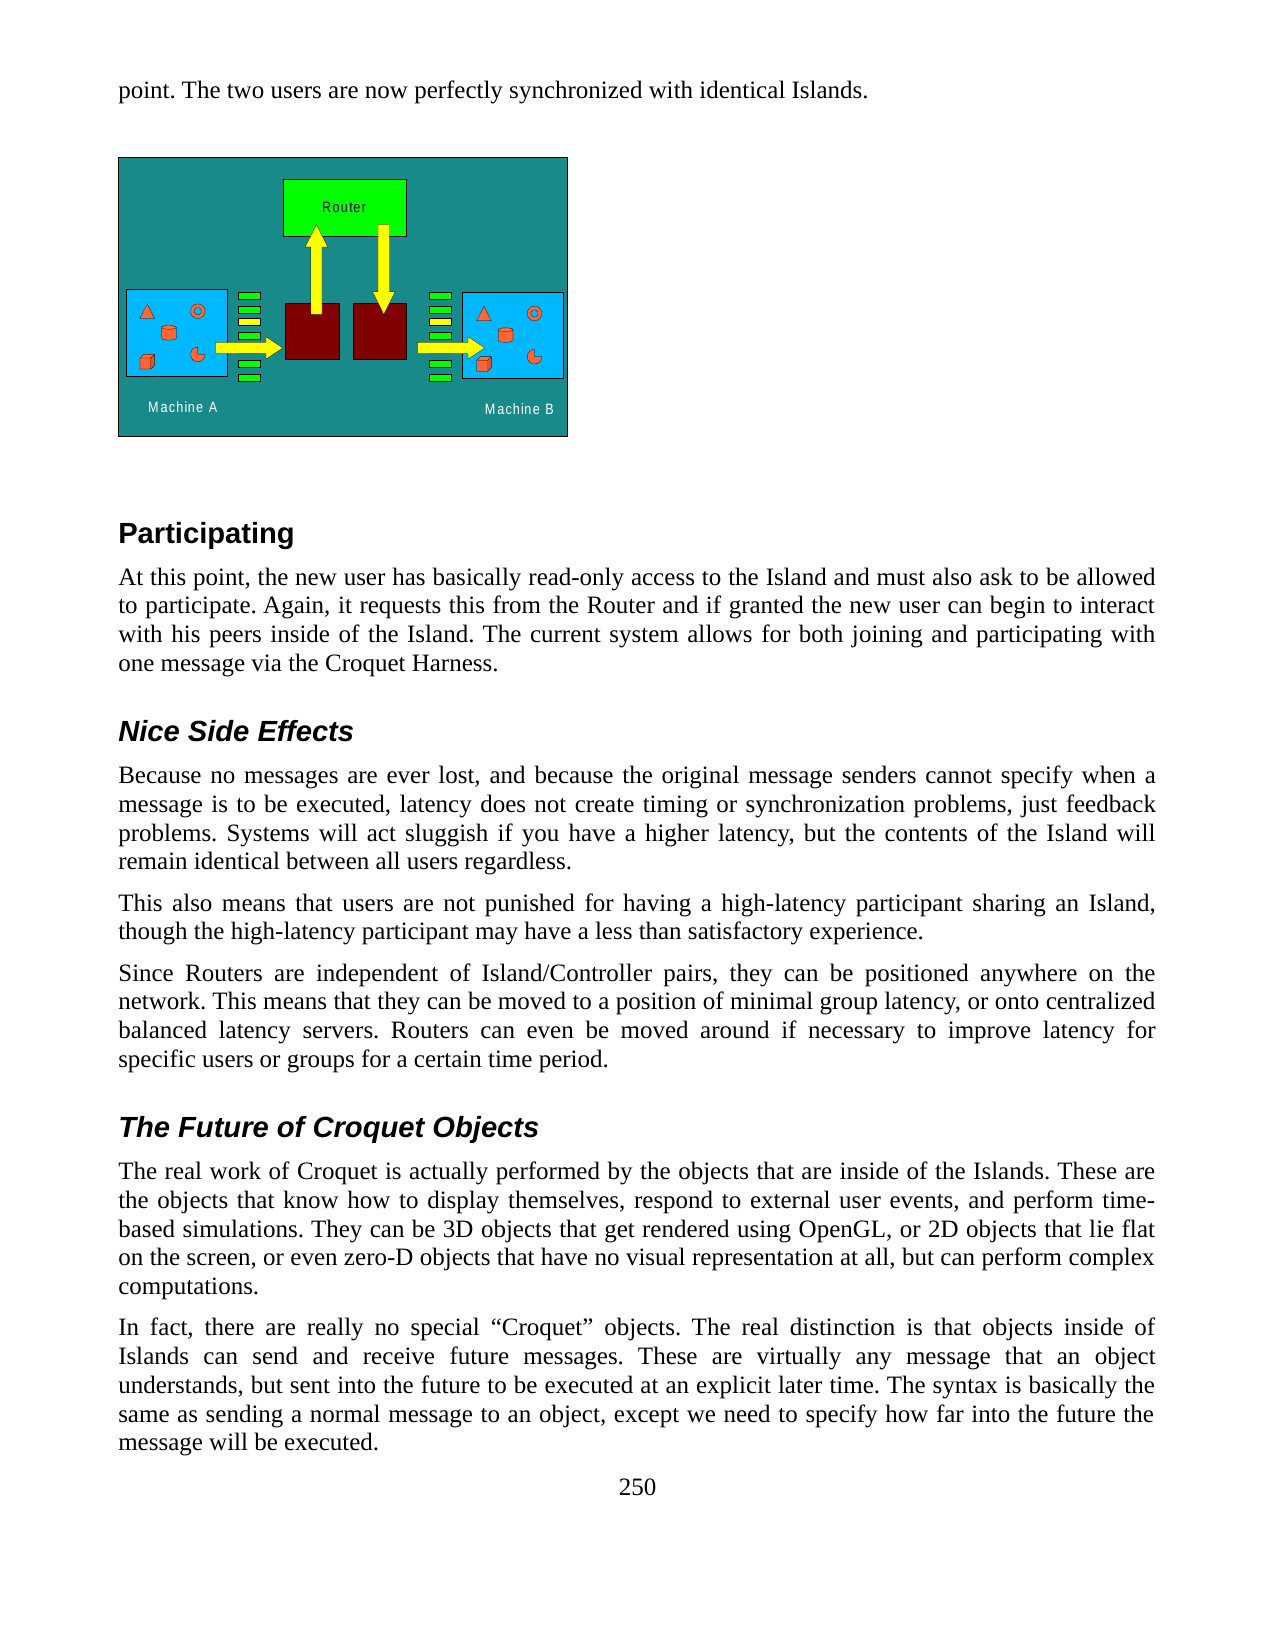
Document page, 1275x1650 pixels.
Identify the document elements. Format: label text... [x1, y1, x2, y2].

text Since Routers are independent of Island/Controller pairs, they can be positioned anywhere on the network. This means that they can be moved to a position of minimal group latency, or onto centralized balanced latency servers. Routers can even be moved around if necessary to improve latency for specific users or groups for a certain time period. [118, 958, 1157, 1073]
subtitle The Future of Croquet Objects [118, 1110, 1157, 1144]
text point. The two users are now perfectly synchronized with identical Islands. [118, 75, 1157, 104]
text This also means that users are not punished for having a high-latency participant sharing an Island, though the high-latency participant may have a less than satisfactory experience. [118, 888, 1157, 945]
subtitle Nice Side Effects [118, 714, 1157, 748]
subtitle Participating [118, 516, 1157, 549]
text Because no messages are ever lost, and because the original message senders cannot specify when a message is to be executed, latency does not create timing or synchronization problems, just feedback problems. Systems will act sluggish if you have a higher latency, but the contents of the Island will remain identical between all users regardless. [118, 760, 1157, 875]
text The real work of Croquet is actually performed by the objects that are inside of the Islands. These are the objects that know how to display themselves, respond to external user events, and perform time-based simulations. They can be 3D objects that get rendered using OpenGL, or 2D objects that lie flat on the screen, or even zero-D objects that have no visual representation at all, but can perform complex computations. [118, 1156, 1157, 1300]
text In fact, there are really no special “Croquet” objects. The real distinction is that objects inside of Islands can send and receive future messages. These are virtually any message that an object understands, but sent into the future to be executed at an explicit later time. The syntax is basically the same as sending a normal message to an object, except we need to specify how far into the future the message will be executed. [118, 1312, 1157, 1456]
text At this point, the new user has basically read-only access to the Island and must also ask to be allowed to participate. Again, it requests this from the Router and if granted the new user can begin to interact with his peers inside of the Island. The current system allows for both joining and participating with one message via the Croquet Harness. [118, 562, 1157, 677]
